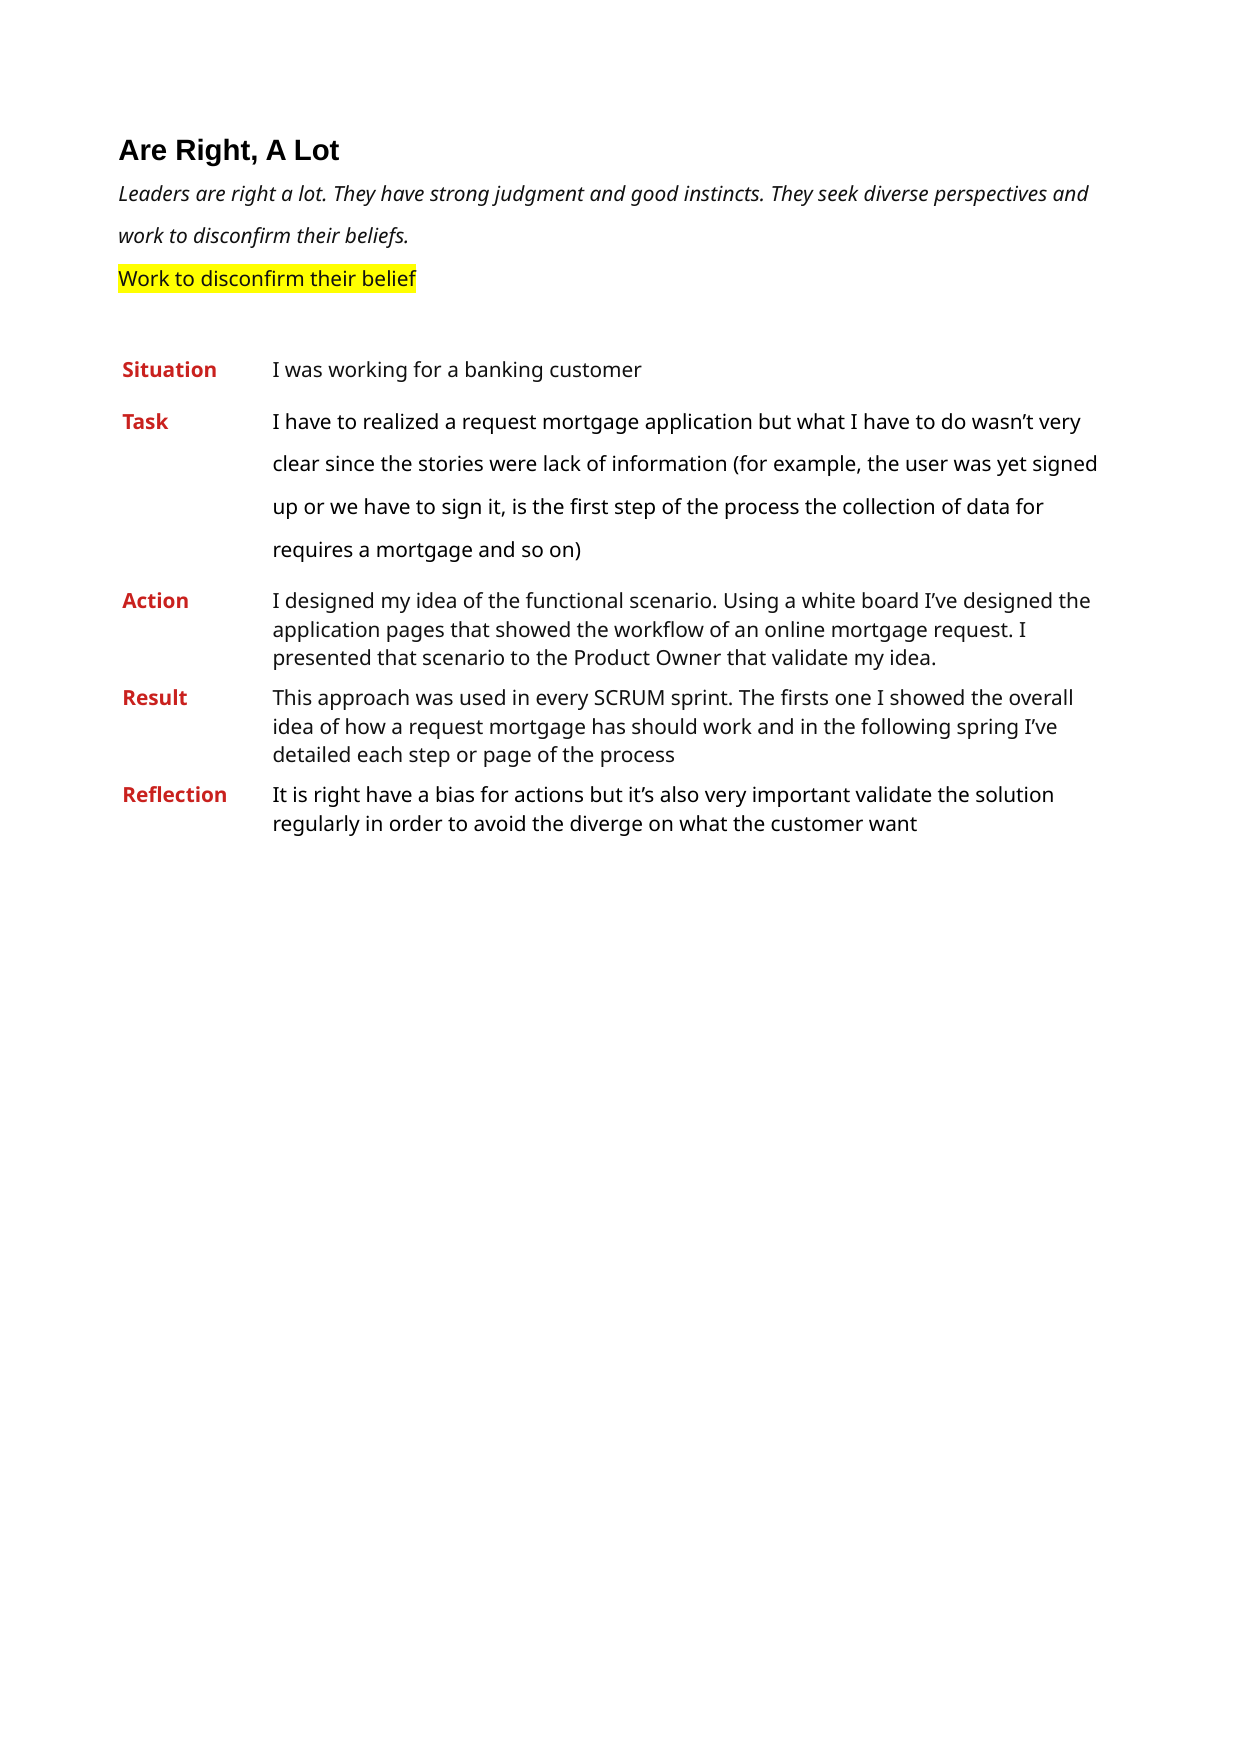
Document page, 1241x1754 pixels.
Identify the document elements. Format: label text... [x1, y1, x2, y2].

table_cell I have to realized a request mortgage application but what I have to do wasn’t very clear since the stories were lack of information (for example, the user was yet signed up or we have to sign it, is the first step of the process the collection of data for requires a mortgage and so on) [266, 401, 1122, 581]
text Leaders are right a lot. They have strong judgment and good instincts. They seek diverse perspectives and work to disconfirm their beliefs. [118, 179, 1122, 250]
subtitle Are Right, A Lot [118, 133, 1122, 166]
text Work to disconfirm their belief [118, 264, 1122, 293]
table_header Situation [116, 349, 266, 401]
table_cell Task [116, 401, 266, 581]
table_header I was working for a banking customer [266, 349, 1122, 401]
table_cell Result [116, 678, 266, 774]
table_cell I designed my idea of the functional scenario. Using a white board I’ve designed the application pages that showed the workflow of an online mortgage request. I presented that scenario to the Product Owner that validate my idea. [266, 581, 1122, 678]
table_cell It is right have a bias for actions but it’s also very important validate the solution regularly in order to avoid the diverge on what the customer want [266, 775, 1122, 843]
table_cell Reflection [116, 775, 266, 843]
table_cell Action [116, 581, 266, 678]
table_cell This approach was used in every SCRUM sprint. The firsts one I showed the overall idea of how a request mortgage has should work and in the following spring I’ve detailed each step or page of the process [266, 678, 1122, 774]
